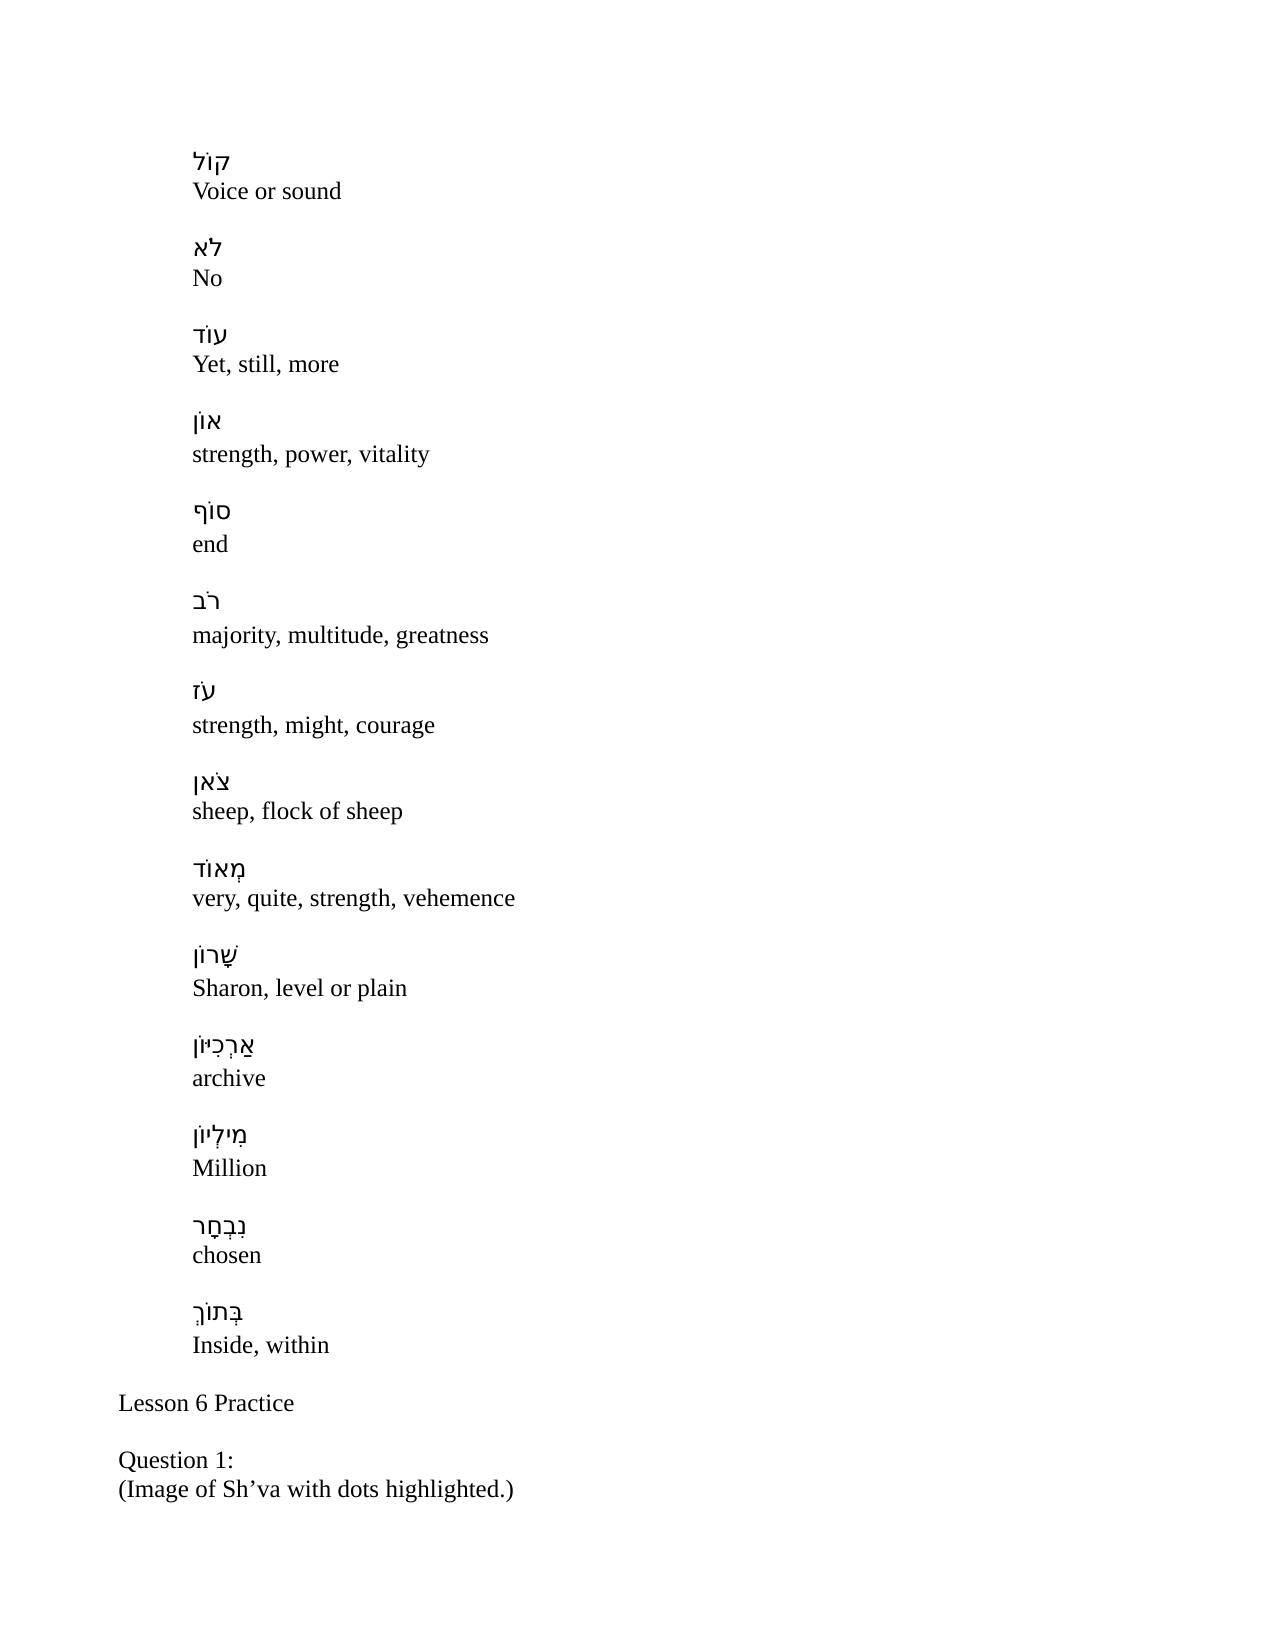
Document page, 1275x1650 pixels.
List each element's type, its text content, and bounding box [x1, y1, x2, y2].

text מִילְיוֹן [192, 1121, 1157, 1153]
text Inside, within [192, 1330, 1157, 1359]
text שָׁרוֹן [192, 941, 1157, 973]
text Lesson 6 Practice [118, 1388, 1157, 1416]
text אוֹן [192, 407, 1157, 439]
text archive [192, 1063, 1157, 1092]
text sheep, flock of sheep [192, 796, 1157, 825]
text רֹב [192, 587, 1157, 620]
text קוֹל [192, 147, 1157, 176]
text נִבְחָר [192, 1211, 1157, 1240]
text Voice or sound [192, 176, 1157, 205]
text very, quite, strength, vehemence [192, 883, 1157, 912]
text chosen [192, 1240, 1157, 1269]
text בְּתוֹךְ [192, 1298, 1157, 1330]
text Million [192, 1153, 1157, 1182]
text סוֹף [192, 497, 1157, 529]
text Question 1: [118, 1445, 1157, 1474]
text strength, might, courage [192, 710, 1157, 738]
text No [192, 263, 1157, 291]
text מְאוֹד [192, 854, 1157, 883]
text (Image of Sh’va with dots highlighted.) [118, 1474, 1157, 1503]
text Yet, still, more [192, 349, 1157, 378]
text עֹז [192, 677, 1157, 710]
text end [192, 529, 1157, 558]
text צֹאן [192, 767, 1157, 796]
text לֹא [192, 233, 1157, 263]
text Sharon, level or plain [192, 973, 1157, 1002]
text majority, multitude, greatness [192, 620, 1157, 648]
text strength, power, vitality [192, 439, 1157, 468]
text עוֹד [192, 320, 1157, 349]
text אַרְכִיּוֹן [192, 1031, 1157, 1063]
